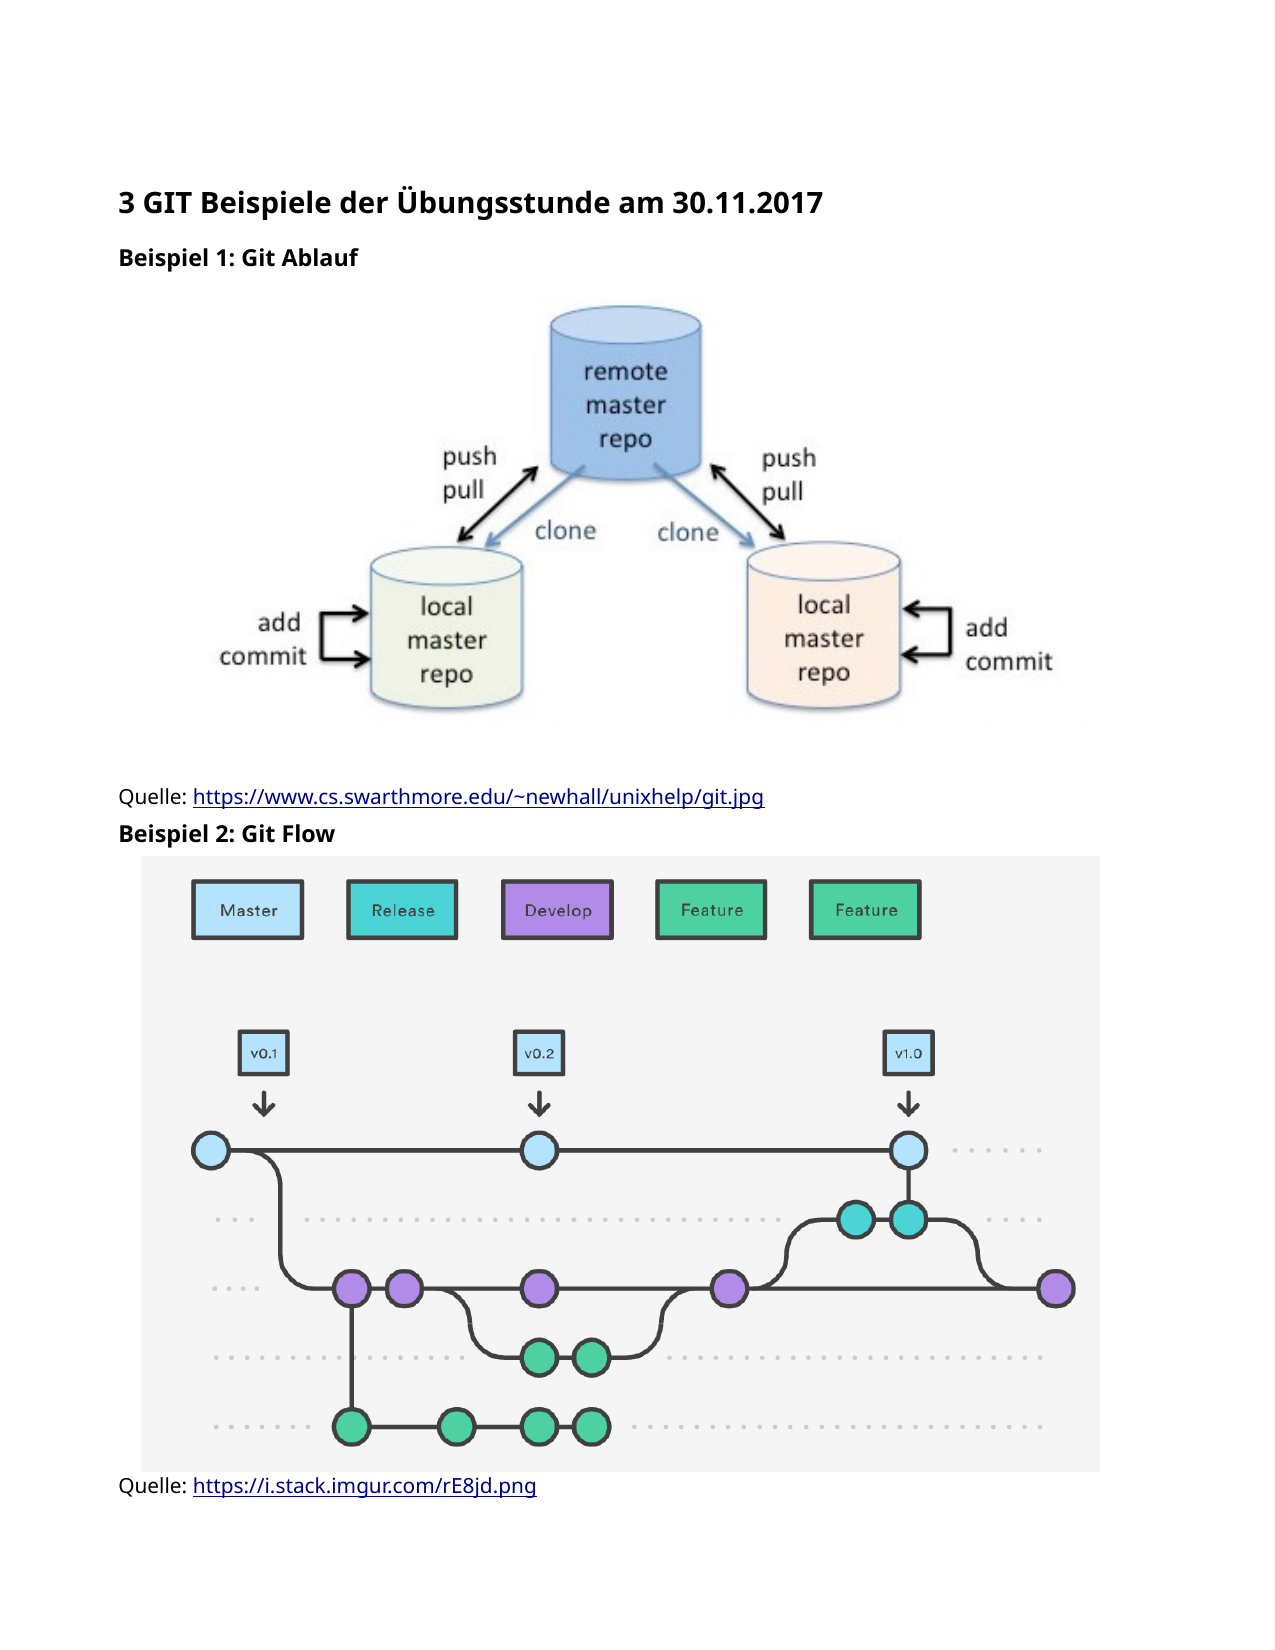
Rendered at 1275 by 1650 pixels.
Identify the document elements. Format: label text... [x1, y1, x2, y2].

picture [139, 297, 1136, 727]
text Quelle: https://www.cs.swarthmore.edu/~newhall/unixhelp/git.jpg [118, 782, 1157, 811]
text Quelle: https://i.stack.imgur.com/rE8jd.png [118, 1472, 1157, 1500]
subtitle 3 GIT Beispiele der Übungsstunde am 30.11.2017 [118, 182, 1157, 222]
subtitle Beispiel 1: Git Ablauf [118, 241, 1157, 273]
subtitle Beispiel 2: Git Flow [118, 817, 1157, 849]
picture [140, 856, 1100, 1472]
